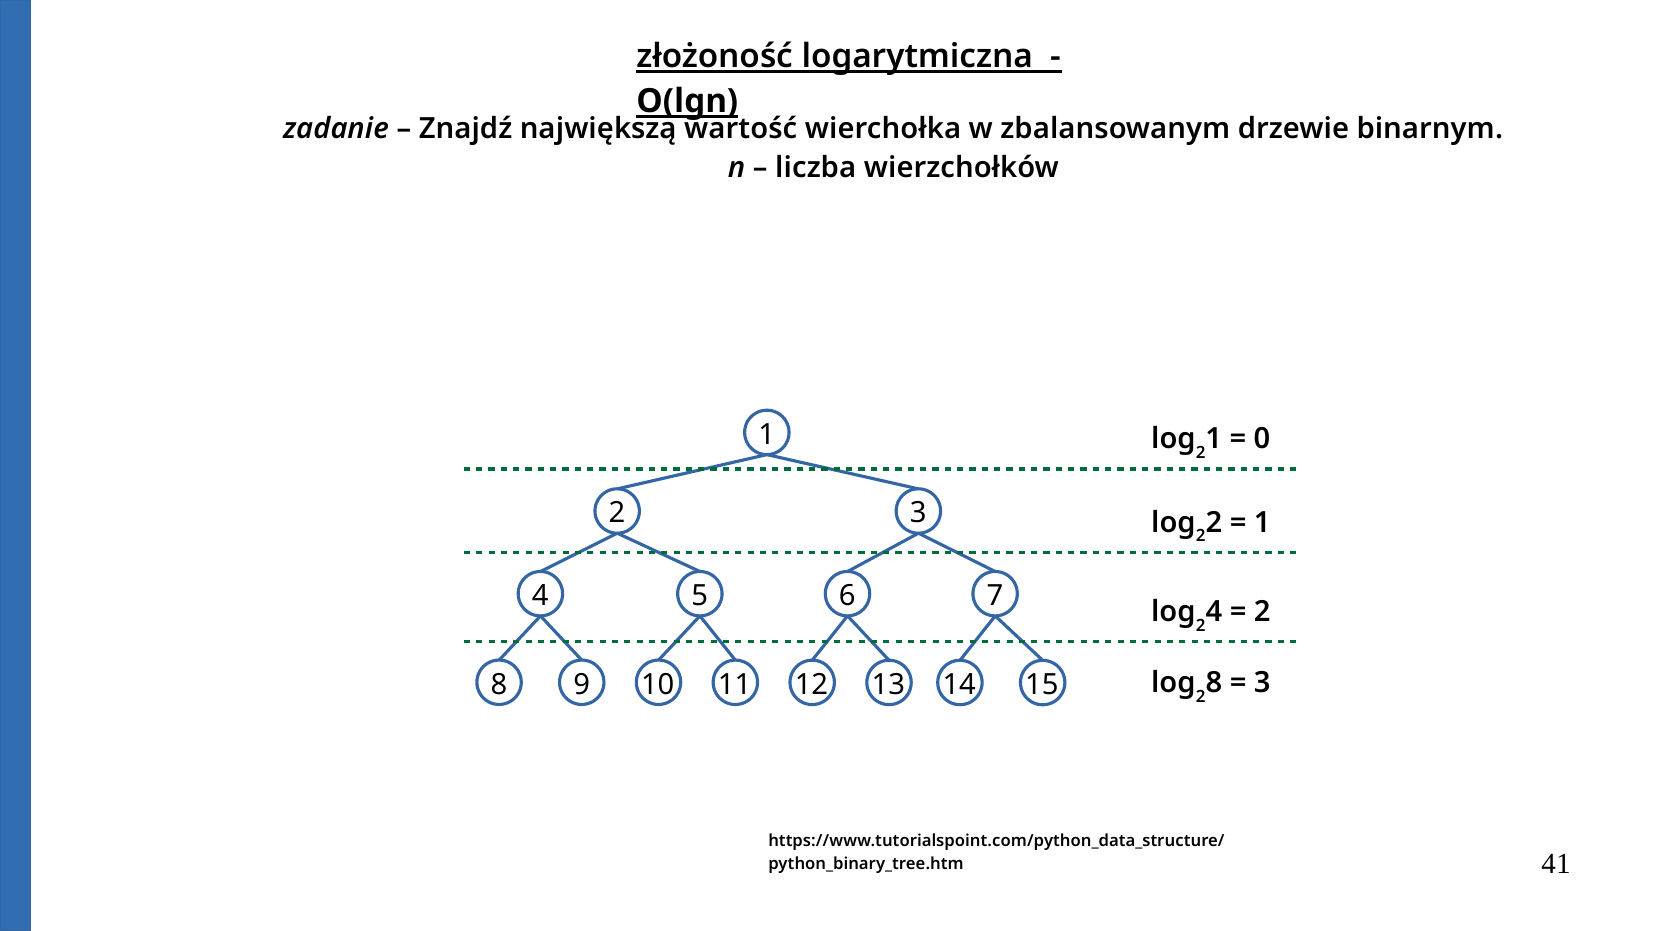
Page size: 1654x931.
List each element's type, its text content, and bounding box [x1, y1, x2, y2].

text_box log21 = 0 [1136, 409, 1295, 468]
text_box 2 [597, 491, 637, 531]
text_box log22 = 1 [1136, 493, 1295, 552]
text_box 7 [971, 600, 990, 620]
text_box 6 [827, 574, 868, 614]
text_box 11 [700, 655, 769, 744]
text_box 1 [742, 405, 791, 458]
text_box 4 [545, 597, 565, 620]
text_box 7 [1000, 601, 1019, 620]
text_box 8 [479, 662, 519, 702]
text_box 6 [855, 567, 872, 590]
text_box 13 [854, 655, 923, 745]
text_box 2 [593, 517, 610, 538]
text_box 4 [516, 567, 544, 589]
text_box 3 [926, 514, 943, 538]
text_box 5 [675, 567, 695, 620]
text_box 3 [909, 484, 943, 508]
text_box 15 [1023, 662, 1063, 703]
text_box 5 [705, 600, 724, 620]
text_box 8 [504, 655, 523, 675]
text_box 4 [520, 574, 561, 614]
text_box [0, 0, 31, 931]
text_box 14 [940, 662, 980, 703]
text_box 1 [747, 412, 787, 452]
text_box 13 [869, 662, 909, 703]
text_box 6 [852, 598, 872, 620]
text_box 10 [638, 662, 679, 702]
text_box 11 [715, 662, 755, 702]
text_box 6 [823, 567, 850, 590]
text_box 12 [777, 655, 846, 745]
text_box 9 [581, 655, 606, 677]
text_box 7 [975, 574, 1015, 614]
text_box 3 [898, 491, 938, 531]
text_box 10 [624, 655, 692, 744]
text_box 7 [971, 567, 988, 588]
text_box 2 [593, 484, 627, 505]
text_box 7 [992, 567, 1019, 587]
text_box zadanie – Znajdź największą wartość wierchołka w zbalansowanym drzewie binarnym. n – liczba wierzchołków [268, 99, 1386, 188]
text_box 8 [475, 655, 500, 676]
text_box 14 [925, 655, 993, 745]
text_box 1 [777, 438, 791, 458]
text_box log28 = 3 [1136, 653, 1295, 712]
text_box 2 [625, 486, 642, 538]
text_box 4 [548, 567, 565, 590]
text_box 9 [562, 662, 602, 702]
text_box 4 [516, 598, 536, 620]
text_box 9 [557, 655, 577, 681]
text_box 3 [894, 486, 907, 506]
text_box 3 [894, 516, 911, 538]
text_box 5 [680, 574, 720, 614]
text_box 15 [1008, 655, 1076, 745]
text_box 9 [557, 683, 606, 709]
text_box 6 [823, 598, 843, 620]
text_box złożoność logarytmiczna - O(lgn) [621, 24, 1127, 82]
text_box 12 [792, 662, 832, 702]
text_box 8 [475, 688, 523, 709]
text_box https://www.tutorialspoint.com/python_data_structure/python_binary_tree.htm [753, 820, 1403, 857]
text_box 5 [697, 567, 724, 588]
text_box log24 = 2 [1136, 582, 1295, 641]
